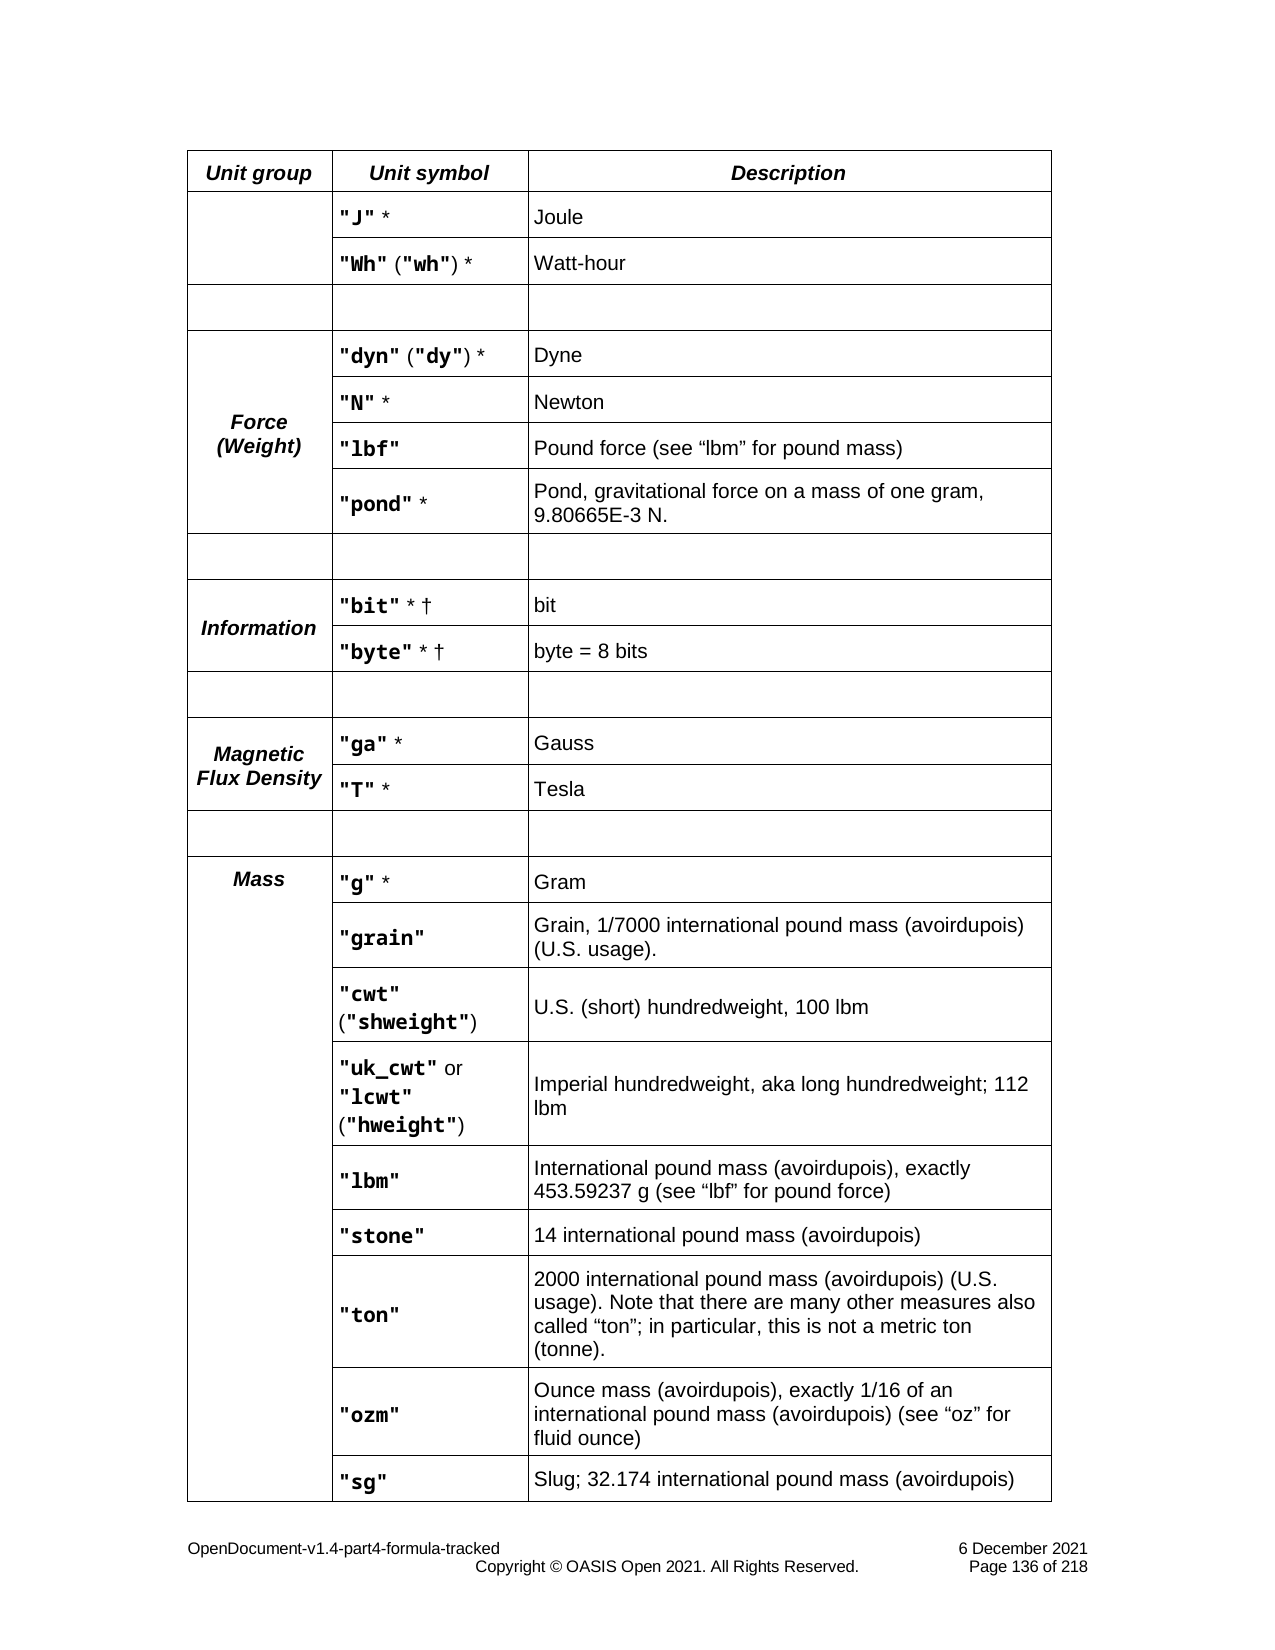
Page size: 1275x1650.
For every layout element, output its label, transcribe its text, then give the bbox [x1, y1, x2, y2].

table_cell Newton [529, 377, 1051, 422]
table_cell [333, 672, 528, 717]
table_cell Gram [529, 857, 1051, 902]
table_cell Force (Weight) [188, 331, 332, 533]
table_cell 14 international pound mass (avoirdupois) [529, 1210, 1051, 1255]
table_cell "N" * [333, 377, 528, 422]
table_cell [529, 811, 1051, 856]
table_cell bit [529, 580, 1051, 625]
table_cell [529, 672, 1051, 717]
table_cell Mass [188, 857, 332, 1501]
table_cell Information [188, 580, 332, 671]
table_cell "Wh" ("wh") * [333, 238, 528, 283]
table_cell [333, 285, 528, 329]
table_cell "byte" * † [333, 626, 528, 671]
table_cell "T" * [333, 765, 528, 809]
table_cell byte = 8 bits [529, 626, 1051, 671]
table_cell "dyn" ("dy") * [333, 331, 528, 376]
table_cell [529, 534, 1051, 579]
table_cell Joule [529, 192, 1051, 237]
table_cell [333, 811, 528, 856]
table_cell Imperial hundredweight, aka long hundredweight; 112 lbm [529, 1042, 1051, 1144]
table_cell Ounce mass (avoirdupois), exactly 1/16 of an international pound mass (avoirdupois) (see “oz” for fluid ounce) [529, 1368, 1051, 1455]
table_cell [529, 285, 1051, 329]
table_cell "J" * [333, 192, 528, 237]
table_cell "bit" * † [333, 580, 528, 625]
table_cell "ozm" [333, 1368, 528, 1455]
table_cell "lbm" [333, 1146, 528, 1209]
table_cell "pond" * [333, 469, 528, 533]
table_cell [188, 534, 332, 579]
table_header Unit symbol [333, 151, 528, 191]
table_cell "ton" [333, 1256, 528, 1367]
table_cell Magnetic Flux Density [188, 718, 332, 809]
table_cell Gauss [529, 718, 1051, 763]
table_cell "g" * [333, 857, 528, 902]
table_cell Dyne [529, 331, 1051, 376]
table_cell Watt-hour [529, 238, 1051, 283]
table_cell International pound mass (avoirdupois), exactly 453.59237 g (see “lbf” for pound force) [529, 1146, 1051, 1209]
table_cell Tesla [529, 765, 1051, 809]
table_cell Grain, 1/7000 international pound mass (avoirdupois) (U.S. usage). [529, 903, 1051, 967]
table_cell "cwt" ("shweight") [333, 968, 528, 1041]
table_cell "uk_cwt" or "lcwt" ("hweight") [333, 1042, 528, 1144]
table_cell [188, 811, 332, 856]
table_cell [188, 672, 332, 717]
table_cell 2000 international pound mass (avoirdupois) (U.S. usage). Note that there are many other measures also called “ton”; in particular, this is not a metric ton (tonne). [529, 1256, 1051, 1367]
table_cell [188, 192, 332, 283]
table_cell [188, 285, 332, 329]
table_cell "sg" [333, 1456, 528, 1501]
table_cell "lbf" [333, 423, 528, 468]
table_cell Slug; 32.174 international pound mass (avoirdupois) [529, 1456, 1051, 1501]
table_cell "stone" [333, 1210, 528, 1255]
table_header Description [529, 151, 1051, 191]
table_cell "grain" [333, 903, 528, 967]
table_cell Pound force (see “lbm” for pound mass) [529, 423, 1051, 468]
table_cell Pond, gravitational force on a mass of one gram, 9.80665E-3 N. [529, 469, 1051, 533]
table_cell [333, 534, 528, 579]
table_cell U.S. (short) hundredweight, 100 lbm [529, 968, 1051, 1041]
table_header Unit group [188, 151, 332, 191]
table_cell "ga" * [333, 718, 528, 763]
